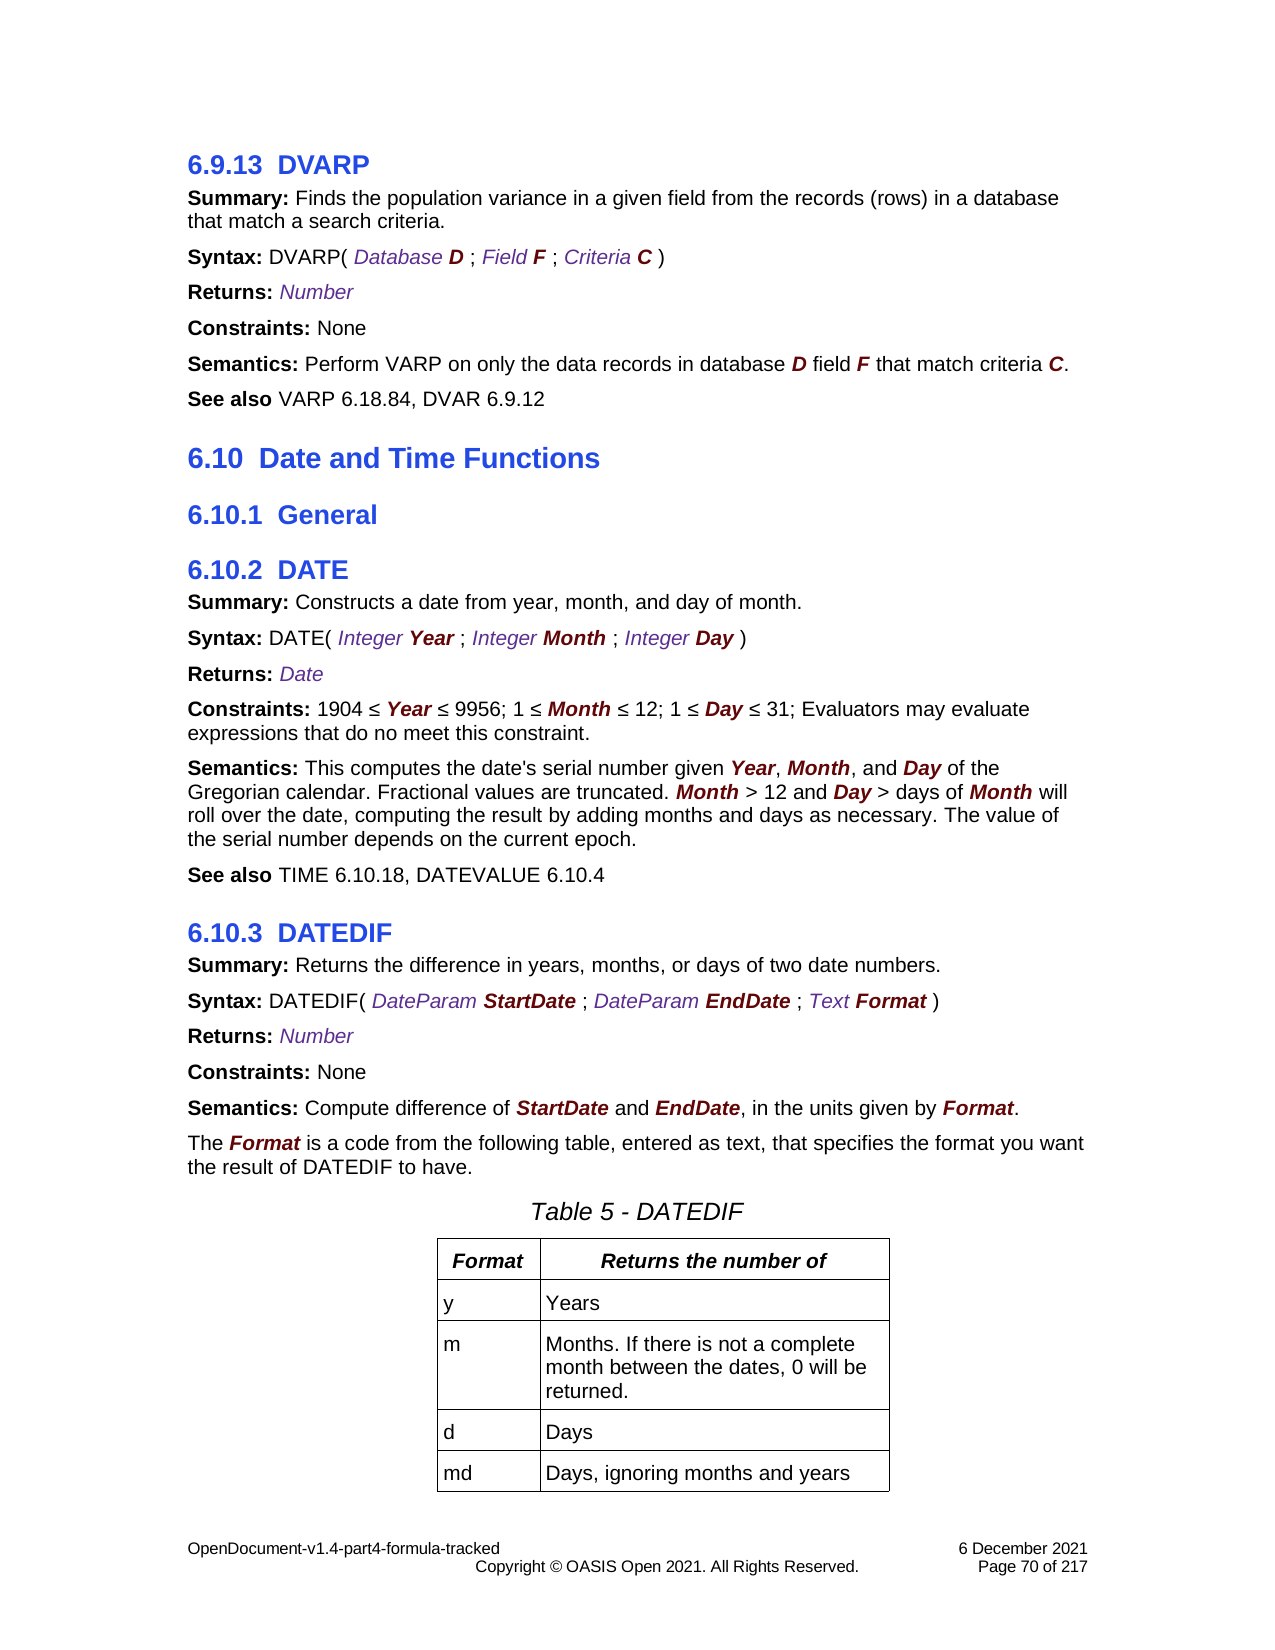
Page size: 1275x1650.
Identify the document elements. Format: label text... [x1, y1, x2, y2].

text Constraints: None [187, 316, 1088, 340]
subtitle DVARP [187, 150, 1088, 180]
table_cell m [438, 1321, 540, 1408]
table_cell d [438, 1410, 540, 1450]
text Summary: Constructs a date from year, month, and day of month. [187, 591, 1088, 614]
text Summary: Finds the population variance in a given field from the records (rows) in a database that match a search criteria. [187, 186, 1088, 233]
text Syntax: DATEDIF( DateParam StartDate ; DateParam EndDate ; Text Format ) [187, 989, 1088, 1013]
subtitle Date and Time Functions [187, 442, 1088, 475]
text Semantics: Perform VARP on only the data records in database D field F that match criteria C. [187, 352, 1088, 376]
subtitle General [187, 500, 1088, 530]
text See also TIME 6.10.18, DATEVALUE 6.10.4 [187, 863, 1088, 887]
text See also VARP 6.18.84, DVAR 6.9.12 [187, 388, 1088, 411]
text Table 5 - DATEDIF [187, 1197, 1088, 1226]
table_cell y [438, 1280, 540, 1320]
table_cell Days [541, 1410, 889, 1450]
text Summary: Returns the difference in years, months, or days of two date numbers. [187, 954, 1088, 977]
table_cell Months. If there is not a complete month between the dates, 0 will be returned. [541, 1321, 889, 1408]
text The Format is a code from the following table, entered as text, that specifies the format you want the result of DATEDIF to have. [187, 1132, 1088, 1179]
text Semantics: This computes the date's serial number given Year, Month, and Day of the Gregorian calendar. Fractional values are truncated. Month > 12 and Day > days of Month will roll over the date, computing the result by adding months and days as necessary. The value of the serial number depends on the current epoch. [187, 757, 1088, 851]
text Constraints: 1904 ≤ Year ≤ 9956; 1 ≤ Month ≤ 12; 1 ≤ Day ≤ 31; Evaluators may evaluate expressions that do no meet this constraint. [187, 698, 1088, 745]
text Returns: Number [187, 1025, 1088, 1048]
table_cell md [438, 1451, 540, 1491]
subtitle DATE [187, 555, 1088, 585]
text Semantics: Compute difference of StartDate and EndDate, in the units given by Format. [187, 1096, 1088, 1120]
text Syntax: DATE( Integer Year ; Integer Month ; Integer Day ) [187, 626, 1088, 650]
table_cell Years [541, 1280, 889, 1320]
text Returns: Date [187, 662, 1088, 686]
subtitle DATEDIF [187, 918, 1088, 948]
text Syntax: DVARP( Database D ; Field F ; Criteria C ) [187, 245, 1088, 269]
table_header Returns the number of [541, 1239, 889, 1279]
table_header Format [438, 1239, 540, 1279]
text Constraints: None [187, 1061, 1088, 1084]
text Returns: Number [187, 281, 1088, 304]
table_cell Days, ignoring months and years [541, 1451, 889, 1491]
